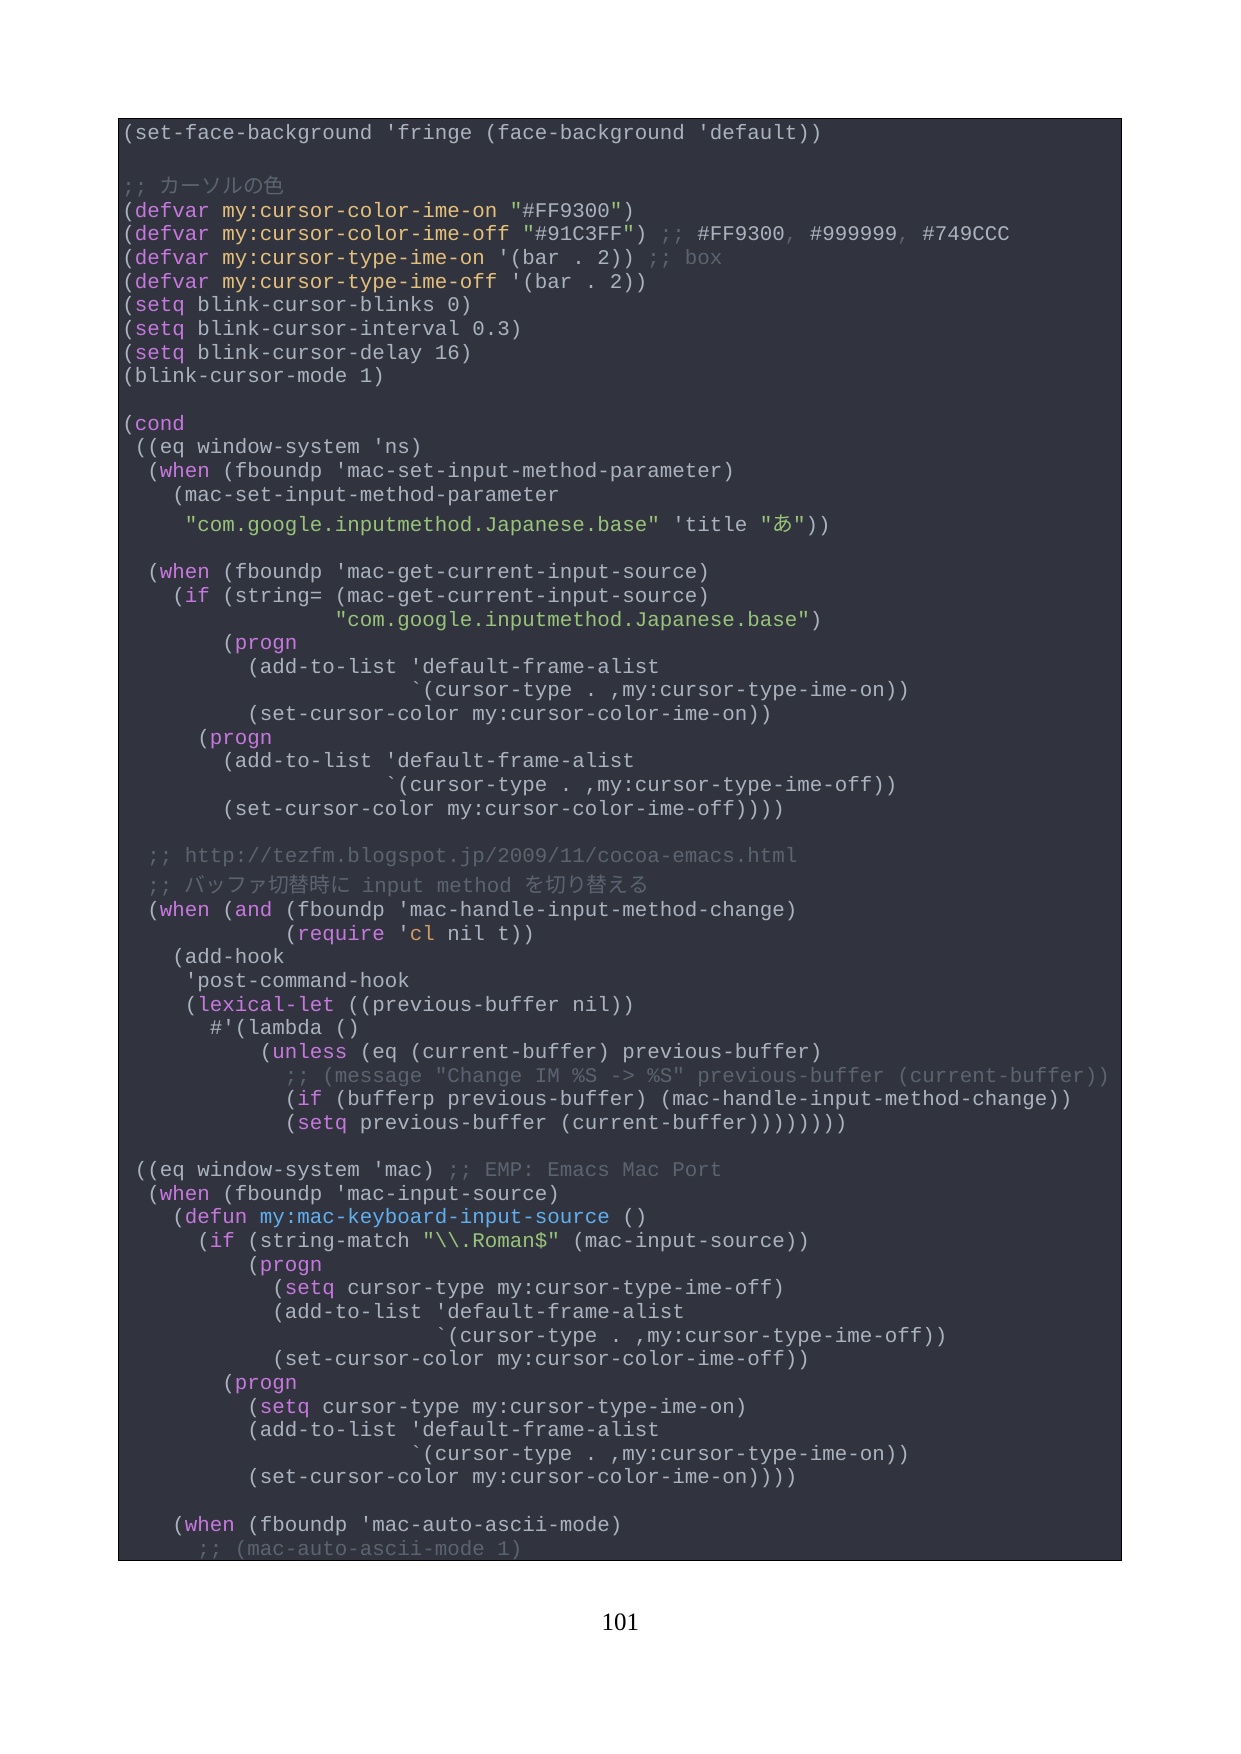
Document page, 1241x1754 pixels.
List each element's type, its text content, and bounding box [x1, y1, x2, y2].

text (defvar my:cursor-color-ime-off "#91C3FF") ;; #FF9300, #999999, #749CCC [119, 219, 1121, 243]
text (defvar my:cursor-color-ime-on "#FF9300") [119, 196, 1121, 219]
text "com.google.inputmethod.Japanese.base") [119, 604, 1121, 628]
text (when (fboundp 'mac-set-input-method-parameter) [119, 456, 1121, 479]
text (if (string= (mac-get-current-input-source) [119, 581, 1121, 604]
text (setq cursor-type my:cursor-type-ime-on) [119, 1392, 1121, 1415]
text `(cursor-type . ,my:cursor-type-ime-on)) [119, 1439, 1121, 1463]
text (progn [119, 628, 1121, 652]
text (set-cursor-color my:cursor-color-ime-off)) [119, 1344, 1121, 1368]
text `(cursor-type . ,my:cursor-type-ime-on)) [119, 676, 1121, 699]
text (when (fboundp 'mac-get-current-input-source) [119, 557, 1121, 581]
text "com.google.inputmethod.Japanese.base" 'title "あ")) [119, 503, 1121, 534]
text (set-cursor-color my:cursor-color-ime-on)) [119, 699, 1121, 723]
text (if (string-match "\\.Roman$" (mac-input-source)) [119, 1226, 1121, 1250]
text (when (and (fboundp 'mac-handle-input-method-change) [119, 895, 1121, 919]
text (lexical-let ((previous-buffer nil)) [119, 990, 1121, 1013]
text (setq blink-cursor-interval 0.3) [119, 314, 1121, 338]
text `(cursor-type . ,my:cursor-type-ime-off)) [119, 770, 1121, 794]
text (when (fboundp 'mac-auto-ascii-mode) [119, 1510, 1121, 1533]
text (add-to-list 'default-frame-alist [119, 652, 1121, 676]
text (add-to-list 'default-frame-alist [119, 746, 1121, 770]
text (setq blink-cursor-delay 16) [119, 338, 1121, 361]
text (setq cursor-type my:cursor-type-ime-off) [119, 1273, 1121, 1297]
text (setq blink-cursor-blinks 0) [119, 290, 1121, 314]
text (progn [119, 1368, 1121, 1392]
text `(cursor-type . ,my:cursor-type-ime-off)) [119, 1321, 1121, 1344]
text (add-to-list 'default-frame-alist [119, 1297, 1121, 1321]
text (cond [119, 409, 1121, 432]
text ;; バッファ切替時に input method を切り替える [119, 865, 1121, 895]
text (progn [119, 1250, 1121, 1273]
text (mac-set-input-method-parameter [119, 479, 1121, 503]
text (defvar my:cursor-type-ime-off '(bar . 2)) [119, 267, 1121, 290]
text 'post-command-hook [119, 966, 1121, 990]
text ;; カーソルの色 [119, 165, 1121, 196]
text (set-cursor-color my:cursor-color-ime-off)))) [119, 794, 1121, 817]
text ;; (mac-auto-ascii-mode 1) [119, 1533, 1121, 1560]
text (unless (eq (current-buffer) previous-buffer) [119, 1037, 1121, 1061]
text (when (fboundp 'mac-input-source) [119, 1179, 1121, 1202]
text (blink-cursor-mode 1) [119, 361, 1121, 385]
text (progn [119, 723, 1121, 746]
text ((eq window-system 'ns) [119, 432, 1121, 456]
text (defun my:mac-keyboard-input-source () [119, 1202, 1121, 1226]
text (set-face-background 'fringe (face-background 'default)) [119, 119, 1121, 142]
text #'(lambda () [119, 1013, 1121, 1037]
text (set-cursor-color my:cursor-color-ime-on)))) [119, 1463, 1121, 1486]
text (if (bufferp previous-buffer) (mac-handle-input-method-change)) [119, 1084, 1121, 1108]
text ((eq window-system 'mac) ;; EMP: Emacs Mac Port [119, 1155, 1121, 1179]
text (add-to-list 'default-frame-alist [119, 1415, 1121, 1439]
text (setq previous-buffer (current-buffer)))))))) [119, 1108, 1121, 1132]
text (defvar my:cursor-type-ime-on '(bar . 2)) ;; box [119, 243, 1121, 267]
text ;; http://tezfm.blogspot.jp/2009/11/cocoa-emacs.html [119, 841, 1121, 865]
text ;; (message "Change IM %S -> %S" previous-buffer (current-buffer)) [119, 1061, 1121, 1084]
text (require 'cl nil t)) [119, 919, 1121, 942]
text (add-hook [119, 942, 1121, 966]
